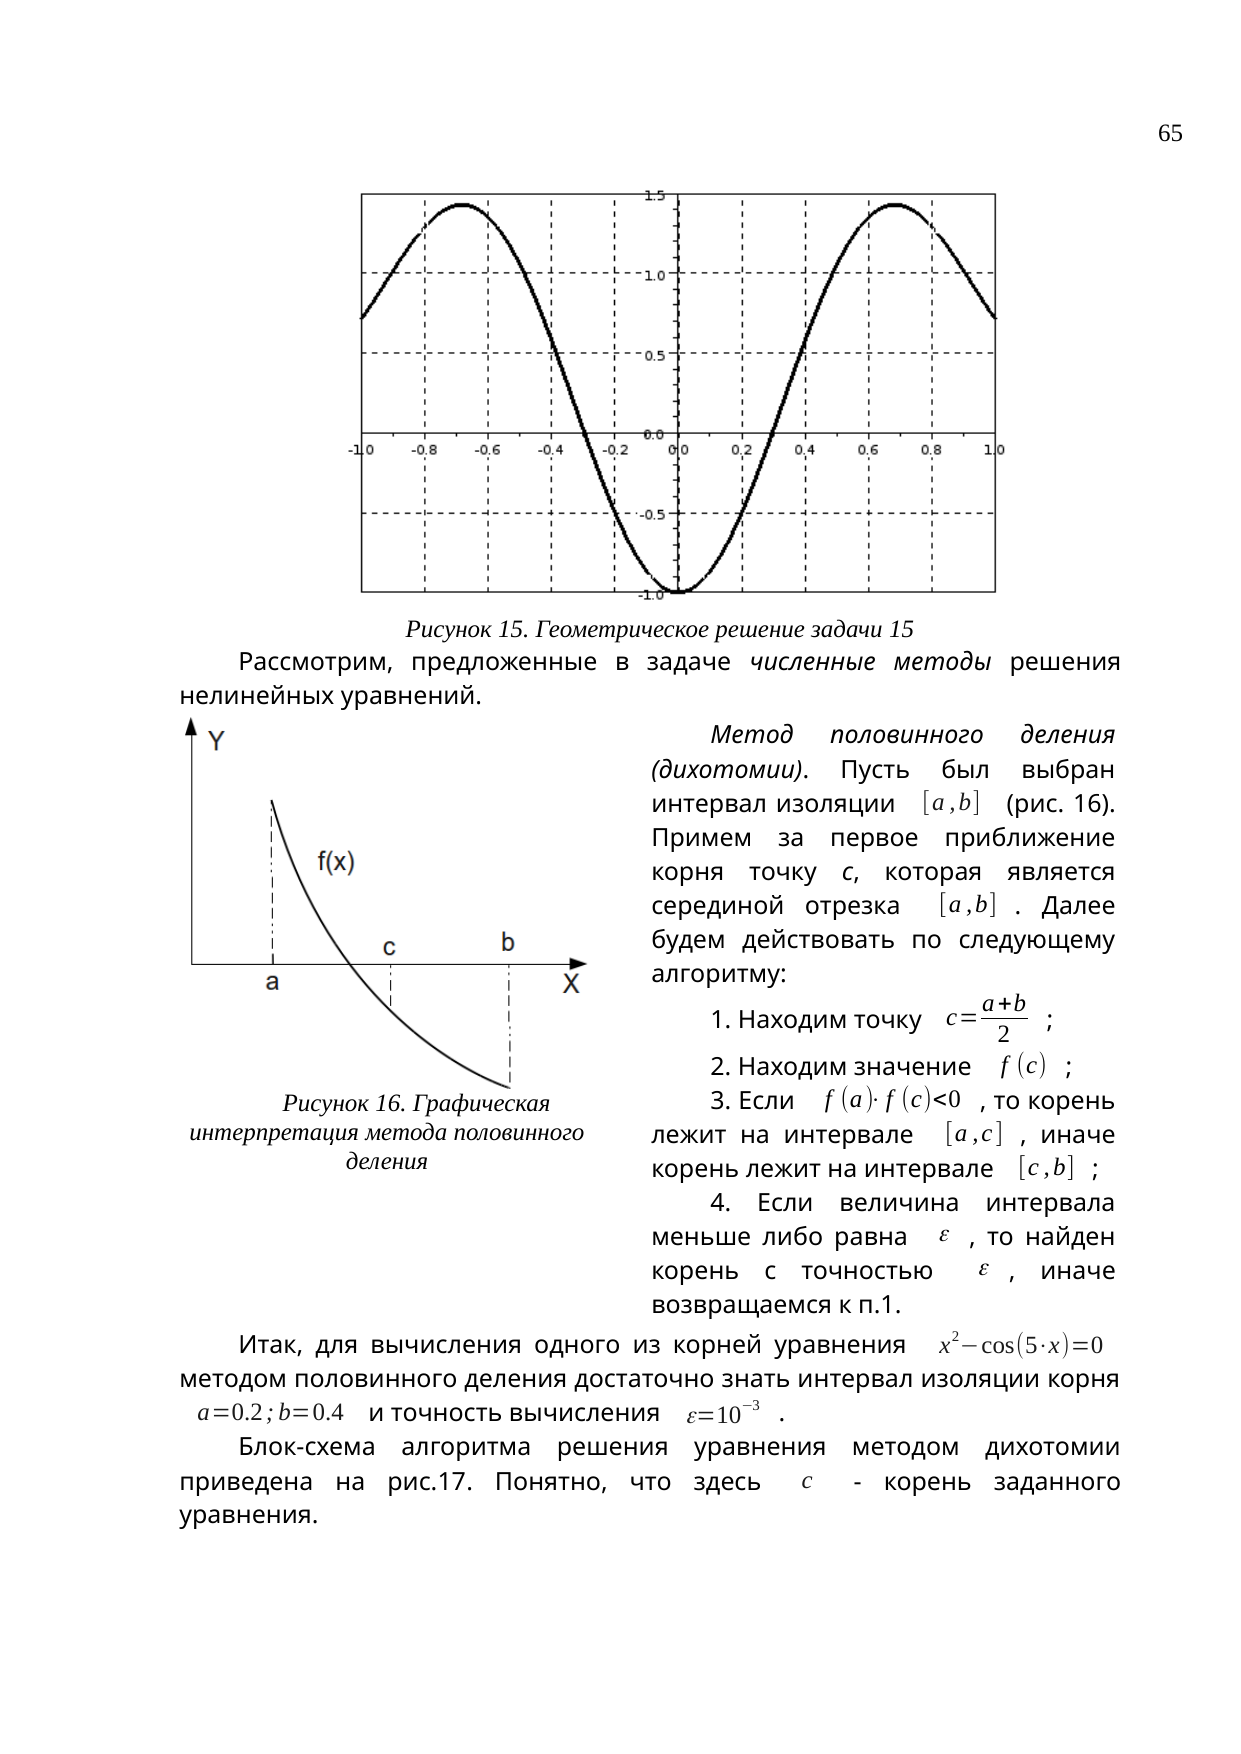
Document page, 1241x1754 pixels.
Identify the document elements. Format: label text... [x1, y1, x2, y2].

text Итак, для вычисления одного из корней уравнения методом половинного деления достаточно знать интервал изоляции корня и точность вычисления . [179, 1327, 1121, 1429]
table_header Метод половинного деления (дихотомии). Пусть был выбран интервал изоляции (рис. 16). Примем за первое приближение корня точку с, которая является серединой отрезка . Далее будем действовать по следующему алгоритму: 1. Находим точку ; 2. Находим значение ; 3. Если , то корень лежит на интервале , иначе корень лежит на интервале ; 4. Если величина интервала меньше либо равна , то найден корень с точностью , иначе возвращаемся к п.1. [645, 711, 1121, 1327]
picture [185, 717, 589, 1089]
text Блок-схема алгоритма решения уравнения методом дихотомии приведена на рис.17. Понятно, что здесь - корень заданного уравнения. [179, 1429, 1121, 1531]
text Рассмотрим, предложенные в задаче численные методы решения нелинейных уравнений. [179, 643, 1121, 711]
picture [346, 177, 1014, 615]
text Рисунок 15. Геометрическое решение задачи 15 [346, 615, 1013, 643]
table_header [179, 711, 645, 1327]
